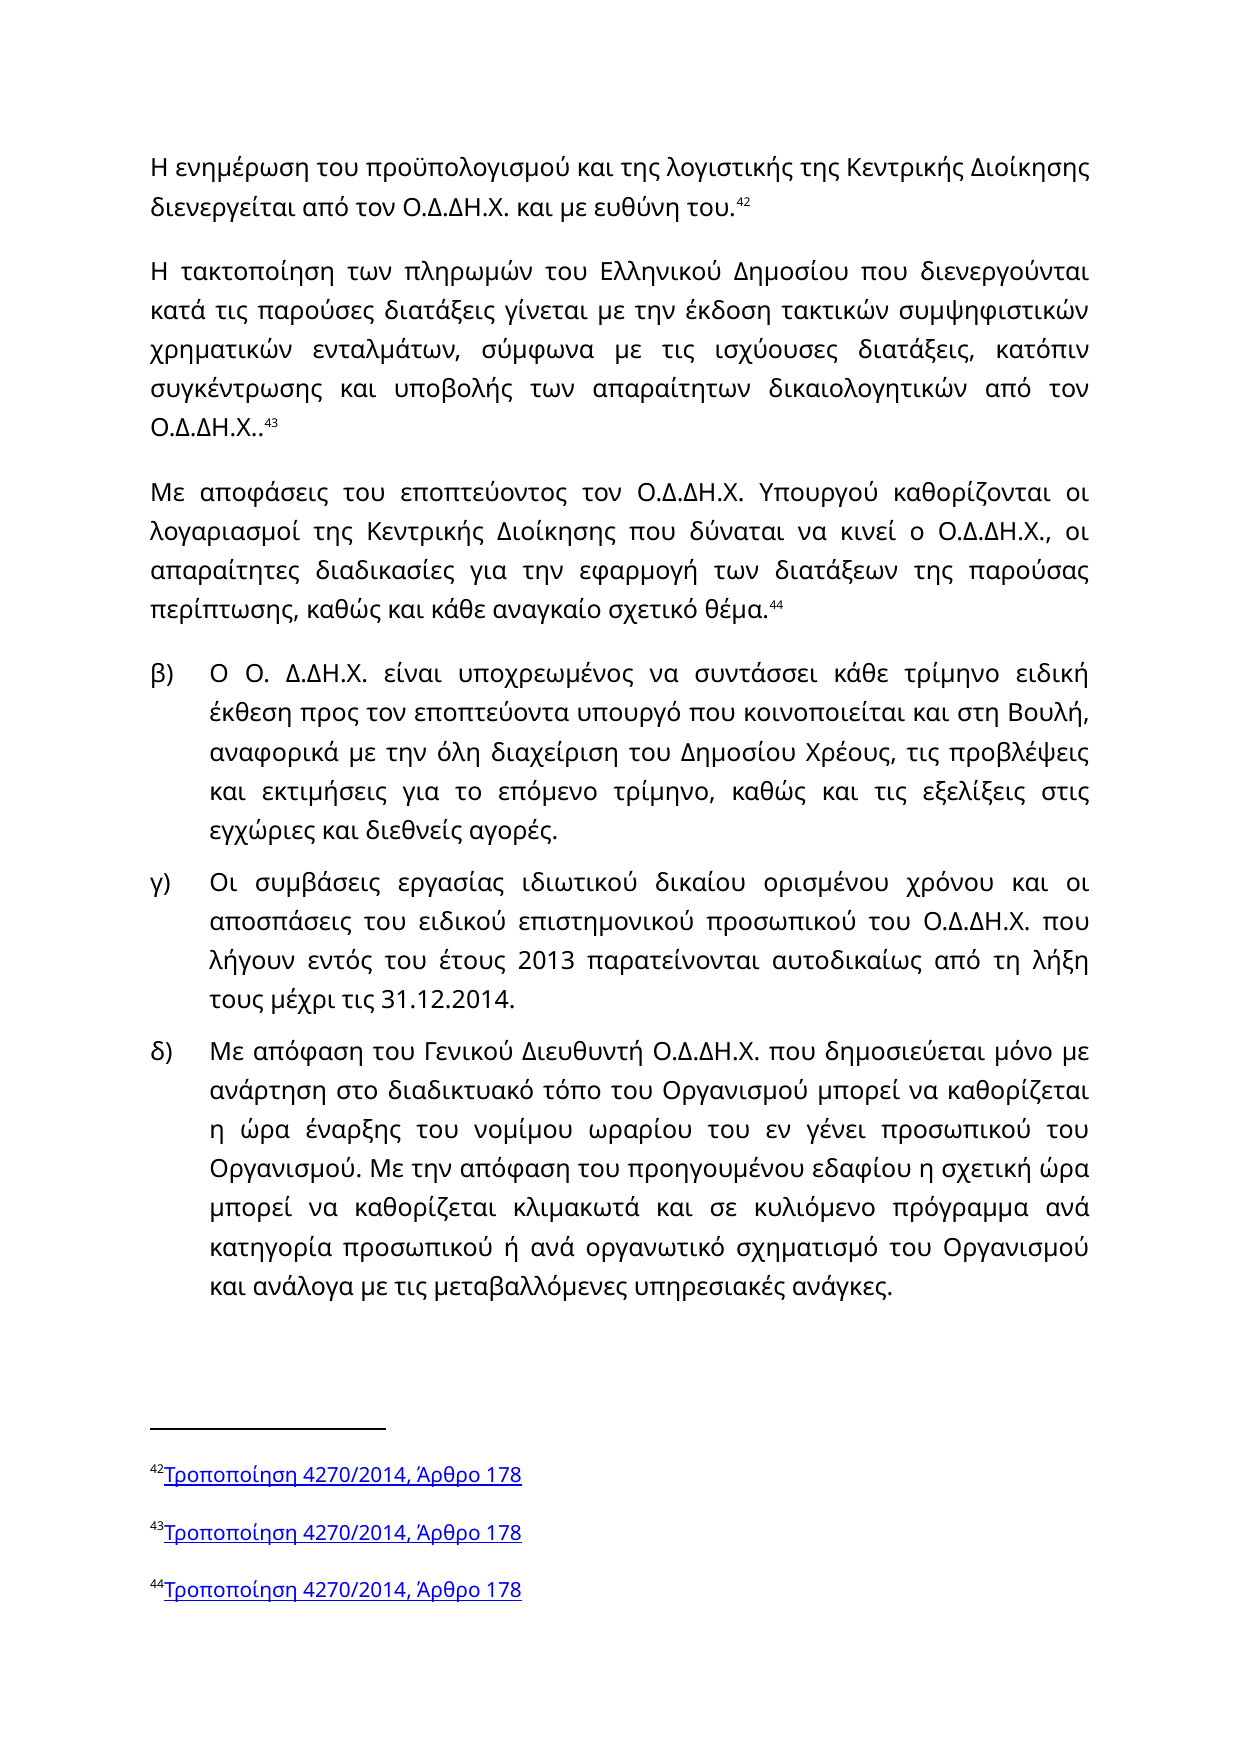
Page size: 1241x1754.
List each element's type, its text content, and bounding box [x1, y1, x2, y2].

list δ) Με απόφαση του Γενικού Διευθυντή Ο.Δ.ΔΗ.Χ. που δημοσιεύεται μόνο με ανάρτηση στο διαδικτυακό τόπο του Οργανισμού μπορεί να καθορίζεται η ώρα έναρξης του νομίμου ωραρίου του εν γένει προσωπικού του Οργανισμού. Με την απόφαση του προηγουμένου εδαφίου η σχετική ώρα μπορεί να καθορίζεται κλιμακωτά και σε κυλιόμενο πρόγραμμα ανά κατηγορία προσωπικού ή ανά οργανωτικό σχηματισμό του Οργανισμού και ανάλογα με τις μεταβαλλόμενες υπηρεσιακές ανάγκες. [150, 1033, 1090, 1302]
text Τροποποίηση 4270/2014, Άρθρο 178 [150, 1576, 1090, 1604]
text Τροποποίηση 4270/2014, Άρθρο 178 [150, 1518, 1090, 1546]
text Η ενημέρωση του προϋπολογισμού και της λογιστικής της Κεντρικής Διοίκησης διενεργείται από τον Ο.Δ.ΔΗ.Χ. και με ευθύνη του. [150, 150, 1090, 223]
text Με αποφάσεις του εποπτεύοντος τον Ο.Δ.ΔΗ.Χ. Υπουργού καθορίζονται οι λογαριασμοί της Κεντρικής Διοίκησης που δύναται να κινεί ο Ο.Δ.ΔΗ.Χ., οι απαραίτητες διαδικασίες για την εφαρμογή των διατάξεων της παρούσας περίπτωσης, καθώς και κάθε αναγκαίο σχετικό θέμα. [150, 474, 1090, 626]
list β) Ο Ο. Δ.ΔΗ.Χ. είναι υποχρεωμένος να συντάσσει κάθε τρίμηνο ειδική έκθεση προς τον εποπτεύοντα υπουργό που κοινοποιείται και στη Βουλή, αναφορικά με την όλη διαχείριση του Δημοσίου Χρέους, τις προβλέψεις και εκτιμήσεις για το επόμενο τρίμηνο, καθώς και τις εξελίξεις στις εγχώριες και διεθνείς αγορές. [150, 656, 1090, 847]
list γ) Οι συμβάσεις εργασίας ιδιωτικού δικαίου ορισμένου χρόνου και οι αποσπάσεις του ειδικού επιστημονικού προσωπικού του Ο.Δ.ΔΗ.Χ. που λήγουν εντός του έτους 2013 παρατείνονται αυτοδικαίως από τη λήξη τους μέχρι τις 31.12.2014. [150, 864, 1090, 1016]
text Τροποποίηση 4270/2014, Άρθρο 178 [150, 1460, 1090, 1489]
text Η τακτοποίηση των πληρωμών του Ελληνικού Δημοσίου που διενεργούνται κατά τις παρούσες διατάξεις γίνεται με την έκδοση τακτικών συμψηφιστικών χρηματικών ενταλμάτων, σύμφωνα με τις ισχύουσες διατάξεις, κατόπιν συγκέντρωσης και υποβολής των απαραίτητων δικαιολογητικών από τον Ο.Δ.ΔΗ.Χ.. [150, 253, 1090, 444]
